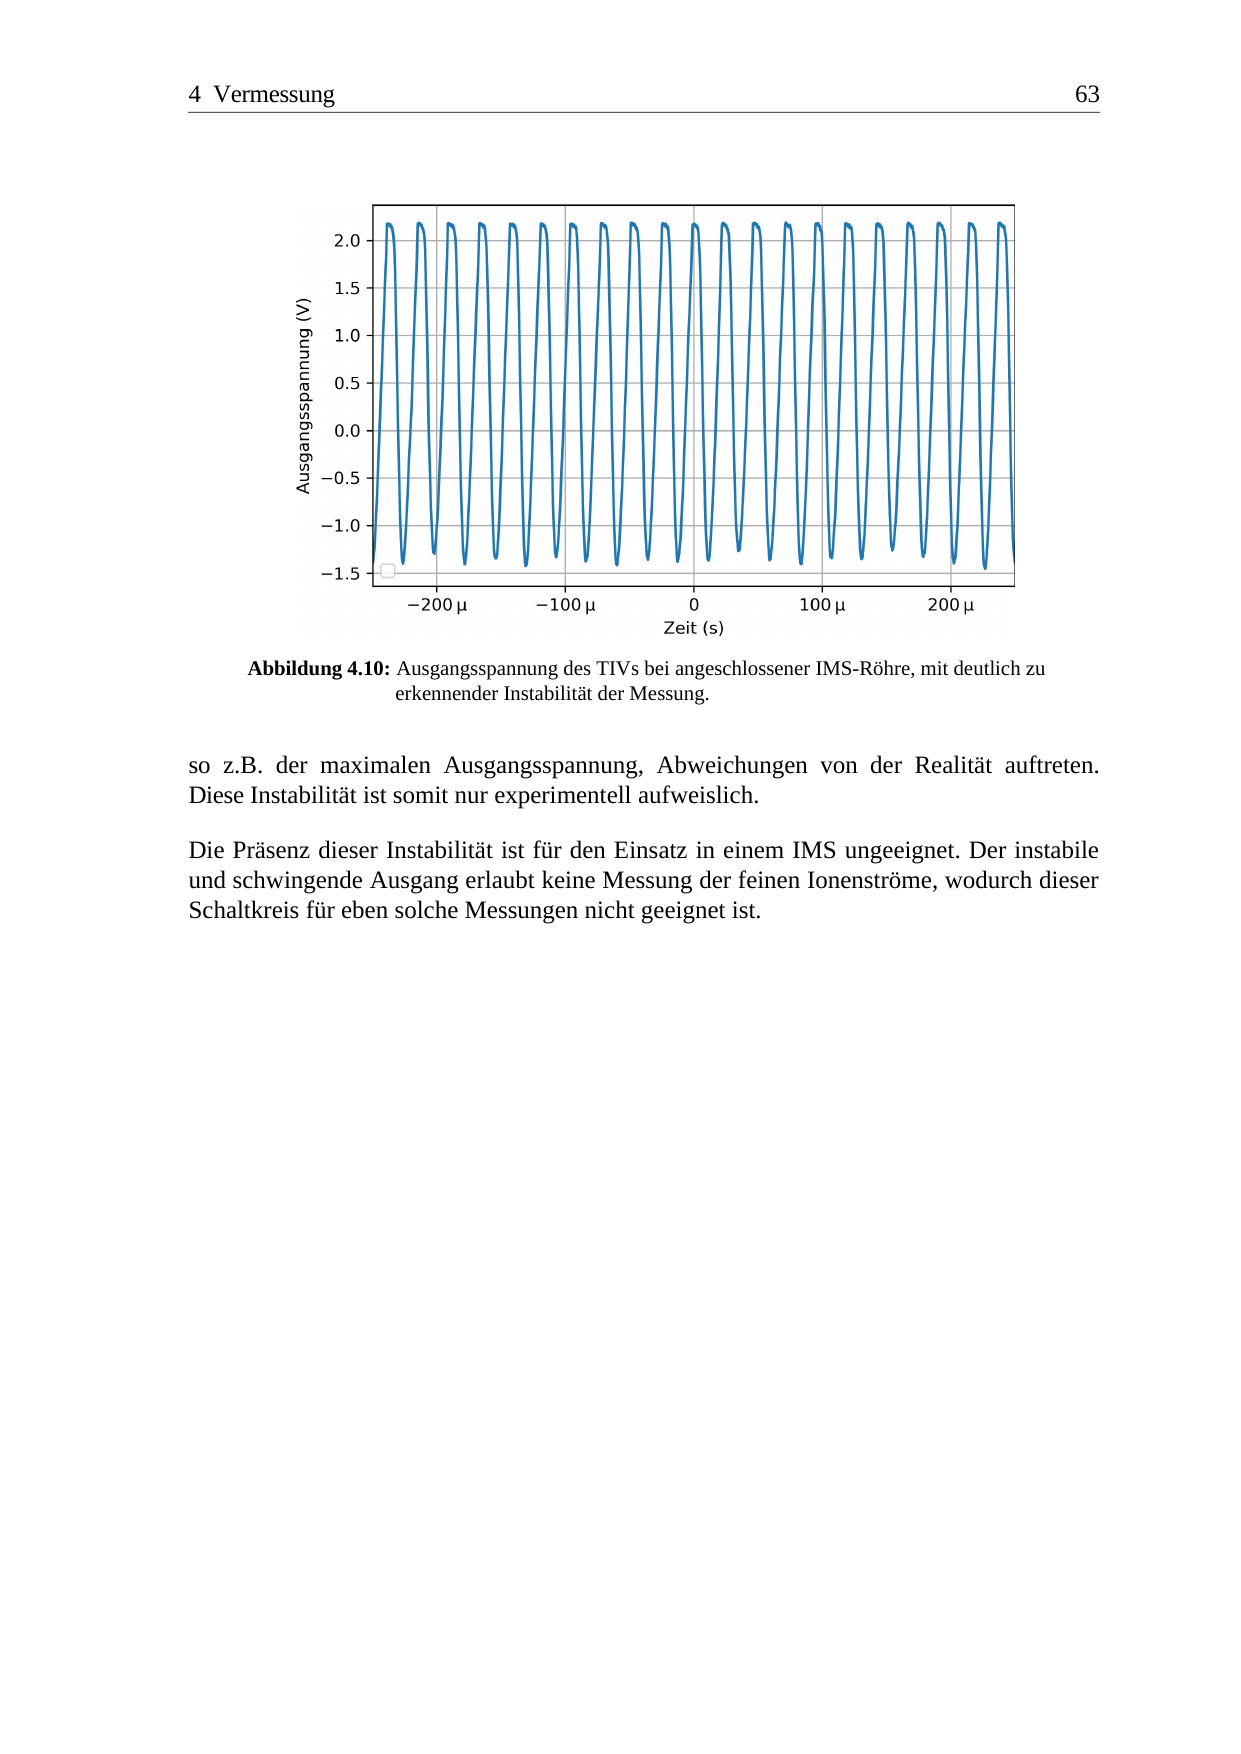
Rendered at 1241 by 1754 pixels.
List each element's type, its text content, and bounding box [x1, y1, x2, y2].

text so z.B. der maximalen Ausgangsspannung, Abweichungen von der Realität auftreten. Diese Instabilität ist somit nur experimentell aufweislich. [188, 750, 1100, 809]
text Abbildung 4.10: Ausgangsspannung des TIVs bei angeschlossener IMS-Röhre, mit deutlich zu erkennender Instabilität der Messung. [247, 656, 1063, 704]
picture [296, 204, 1015, 636]
text Die Präsenz dieser Instabilität ist für den Einsatz in einem IMS ungeeignet. Der instabile und schwingende Ausgang erlaubt keine Messung der feinen Ionenströme, wodurch dieser Schaltkreis für eben solche Messungen nicht geeignet ist. [188, 835, 1100, 924]
